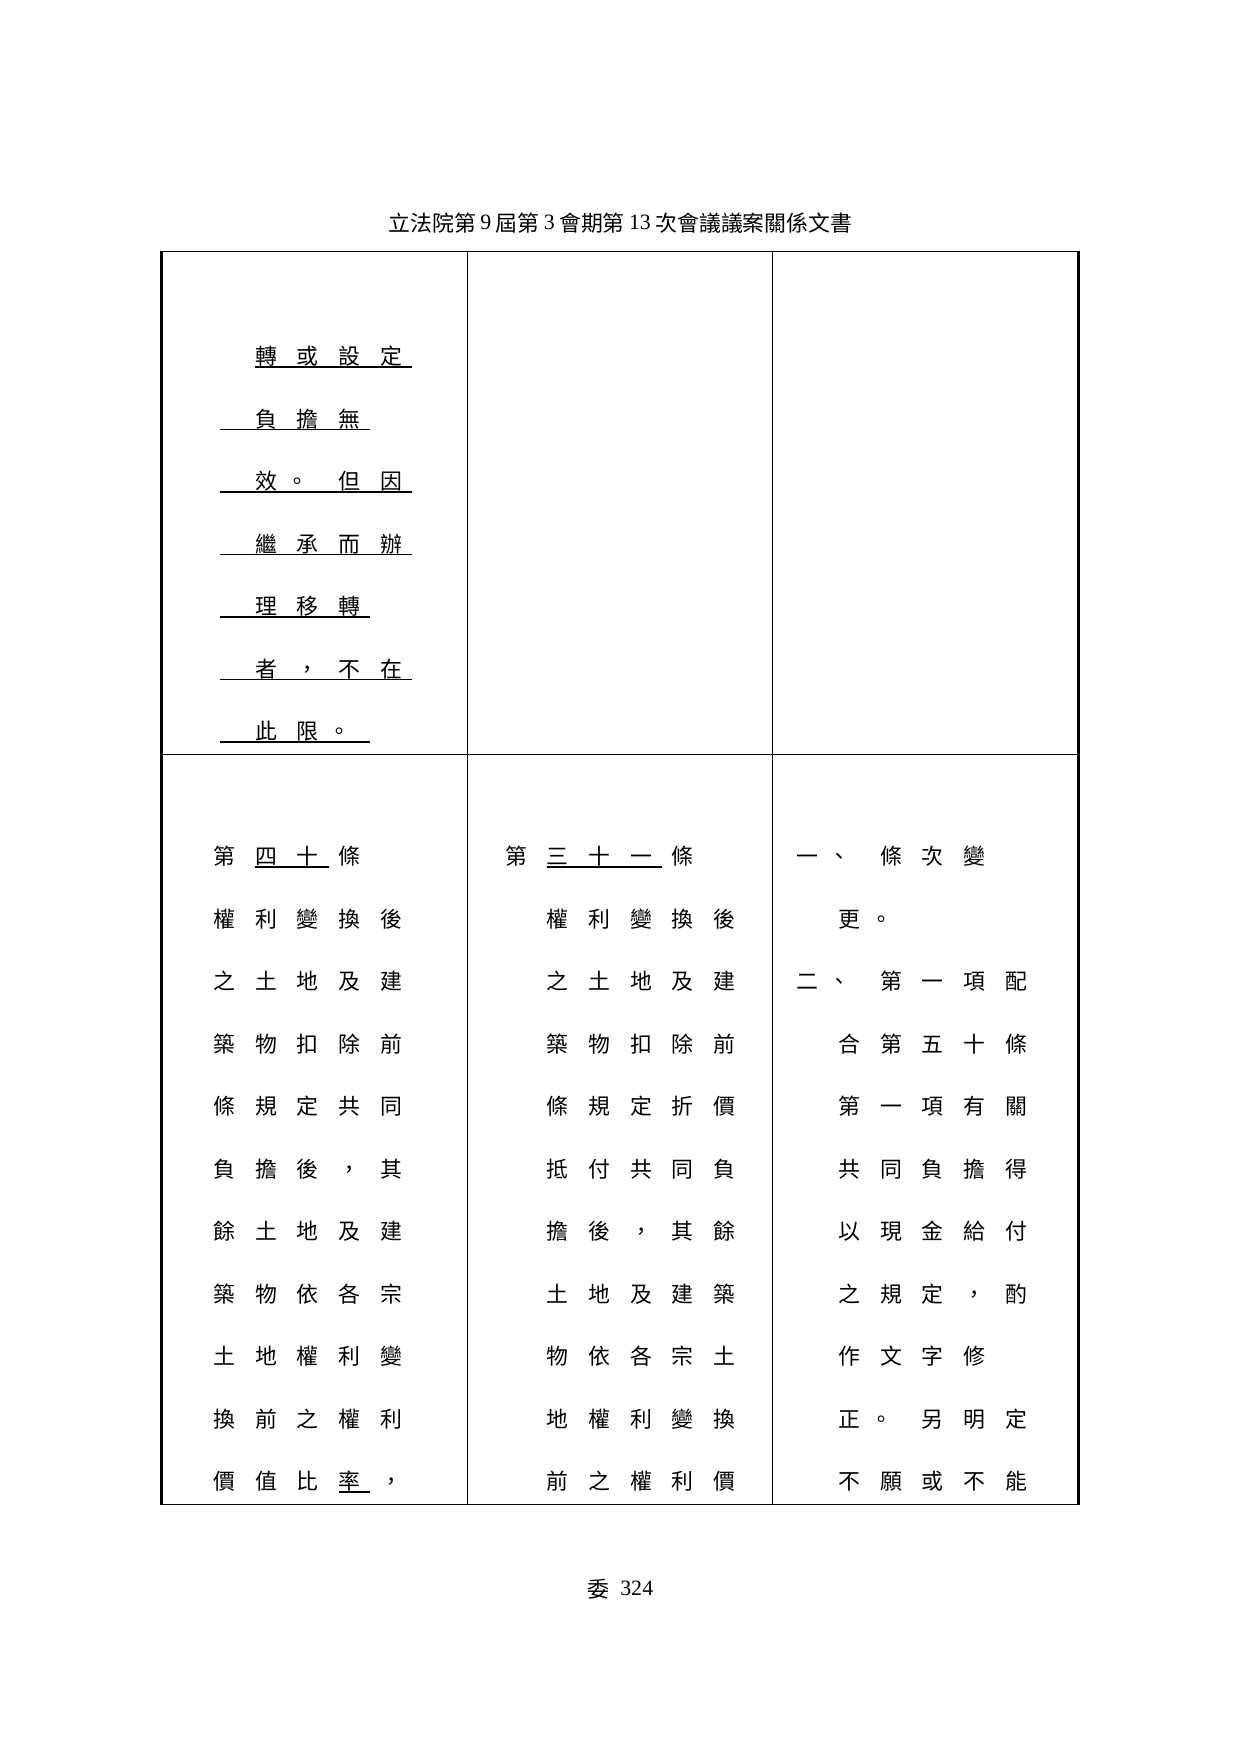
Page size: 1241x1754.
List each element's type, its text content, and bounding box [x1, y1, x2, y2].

table_cell 一、條次變更。 二、第一項配合第五十條第一項有關共同負擔得以現金給付之規定，酌作文字修正。另明定不願或不能 [773, 755, 1077, 1504]
table_cell 第三十一條 權利變換後之土地及建築物扣除前條規定折價抵付共同負擔後，其餘土地及建築物依各宗土地權利變換前之權利價 [468, 755, 772, 1504]
table_cell 轉或設定負擔無效。但因繼承而辦理移轉者，不在此限。 [163, 252, 467, 754]
table_cell [468, 252, 772, 754]
table_cell [773, 252, 1077, 754]
table_cell 第四十條 權利變換後之土地及建築物扣除前條規定共同負擔後，其餘土地及建築物依各宗土地權利變換前之權利價值比率， [163, 755, 467, 1504]
